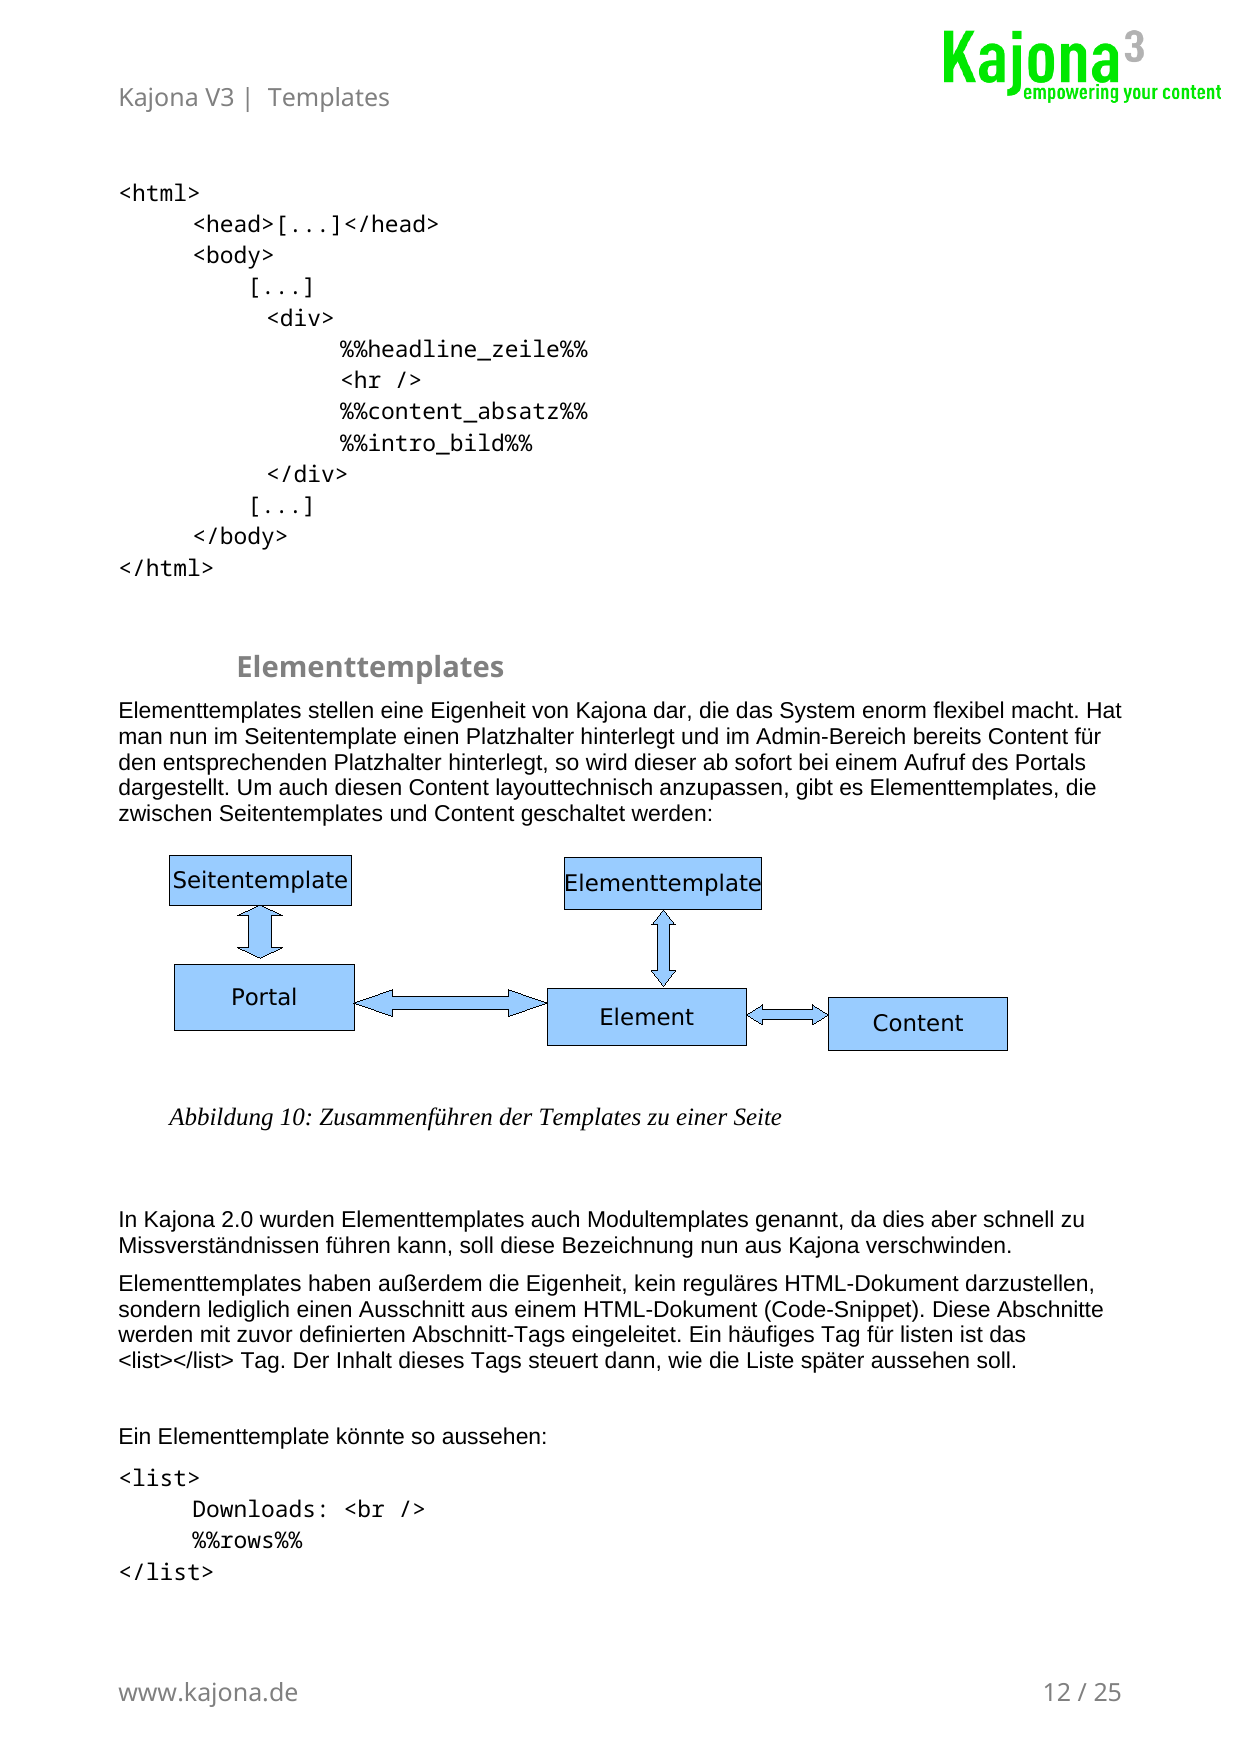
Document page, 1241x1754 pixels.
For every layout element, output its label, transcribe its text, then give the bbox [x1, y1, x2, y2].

text Elementtemplates stellen eine Eigenheit von Kajona dar, die das System enorm flexibel macht. Hat man nun im Seitentemplate einen Platzhalter hinterlegt und im Admin-Bereich bereits Content für den entsprechenden Platzhalter hinterlegt, so wird dieser ab sofort bei einem Aufruf des Portals dargestellt. Um auch diesen Content layouttechnisch anzupassen, gibt es Elementtemplates, die zwischen Seitentemplates und Content geschaltet werden: [118, 698, 1122, 826]
text %%intro_bild%% [118, 427, 1122, 458]
text Elementtemplates haben außerdem die Eigenheit, kein reguläres HTML-Dokument darzustellen, sondern lediglich einen Ausschnitt aus einem HTML-Dokument (Code-Snippet). Diese Abschnitte werden mit zuvor definierten Abschnitt-Tags eingeleitet. Ein häufiges Tag für listen ist das <list></list> Tag. Der Inhalt dieses Tags steuert dann, wie die Liste später aussehen soll. [118, 1271, 1122, 1373]
text %%content_absatz%% [118, 395, 1122, 427]
subtitle Elementtemplates [118, 646, 1122, 686]
text </div> [118, 458, 1122, 489]
text %%headline_zeile%% [118, 333, 1122, 364]
text <div> [118, 302, 1122, 333]
text <html> [118, 177, 1122, 208]
text [...] [118, 489, 1122, 520]
text <list> [118, 1462, 1122, 1493]
text Ein Elementtemplate könnte so aussehen: [118, 1424, 1122, 1449]
picture [944, 30, 1221, 103]
text </html> [118, 552, 1122, 583]
text </list> [118, 1556, 1122, 1587]
text %%rows%% [118, 1524, 1122, 1556]
text In Kajona 2.0 wurden Elementtemplates auch Modultemplates genannt, da dies aber schnell zu Missverständnissen führen kann, soll diese Bezeichnung nun aus Kajona verschwinden. [118, 1207, 1122, 1258]
text <hr /> [118, 364, 1122, 395]
text Abbildung 10: Zusammenführen der Templates zu einer Seite [169, 1103, 1008, 1131]
text </body> [118, 520, 1122, 552]
text <body> [118, 239, 1122, 270]
text <head>[...]</head> [118, 208, 1122, 239]
text Downloads: <br /> [118, 1493, 1122, 1524]
text [...] [118, 270, 1122, 302]
